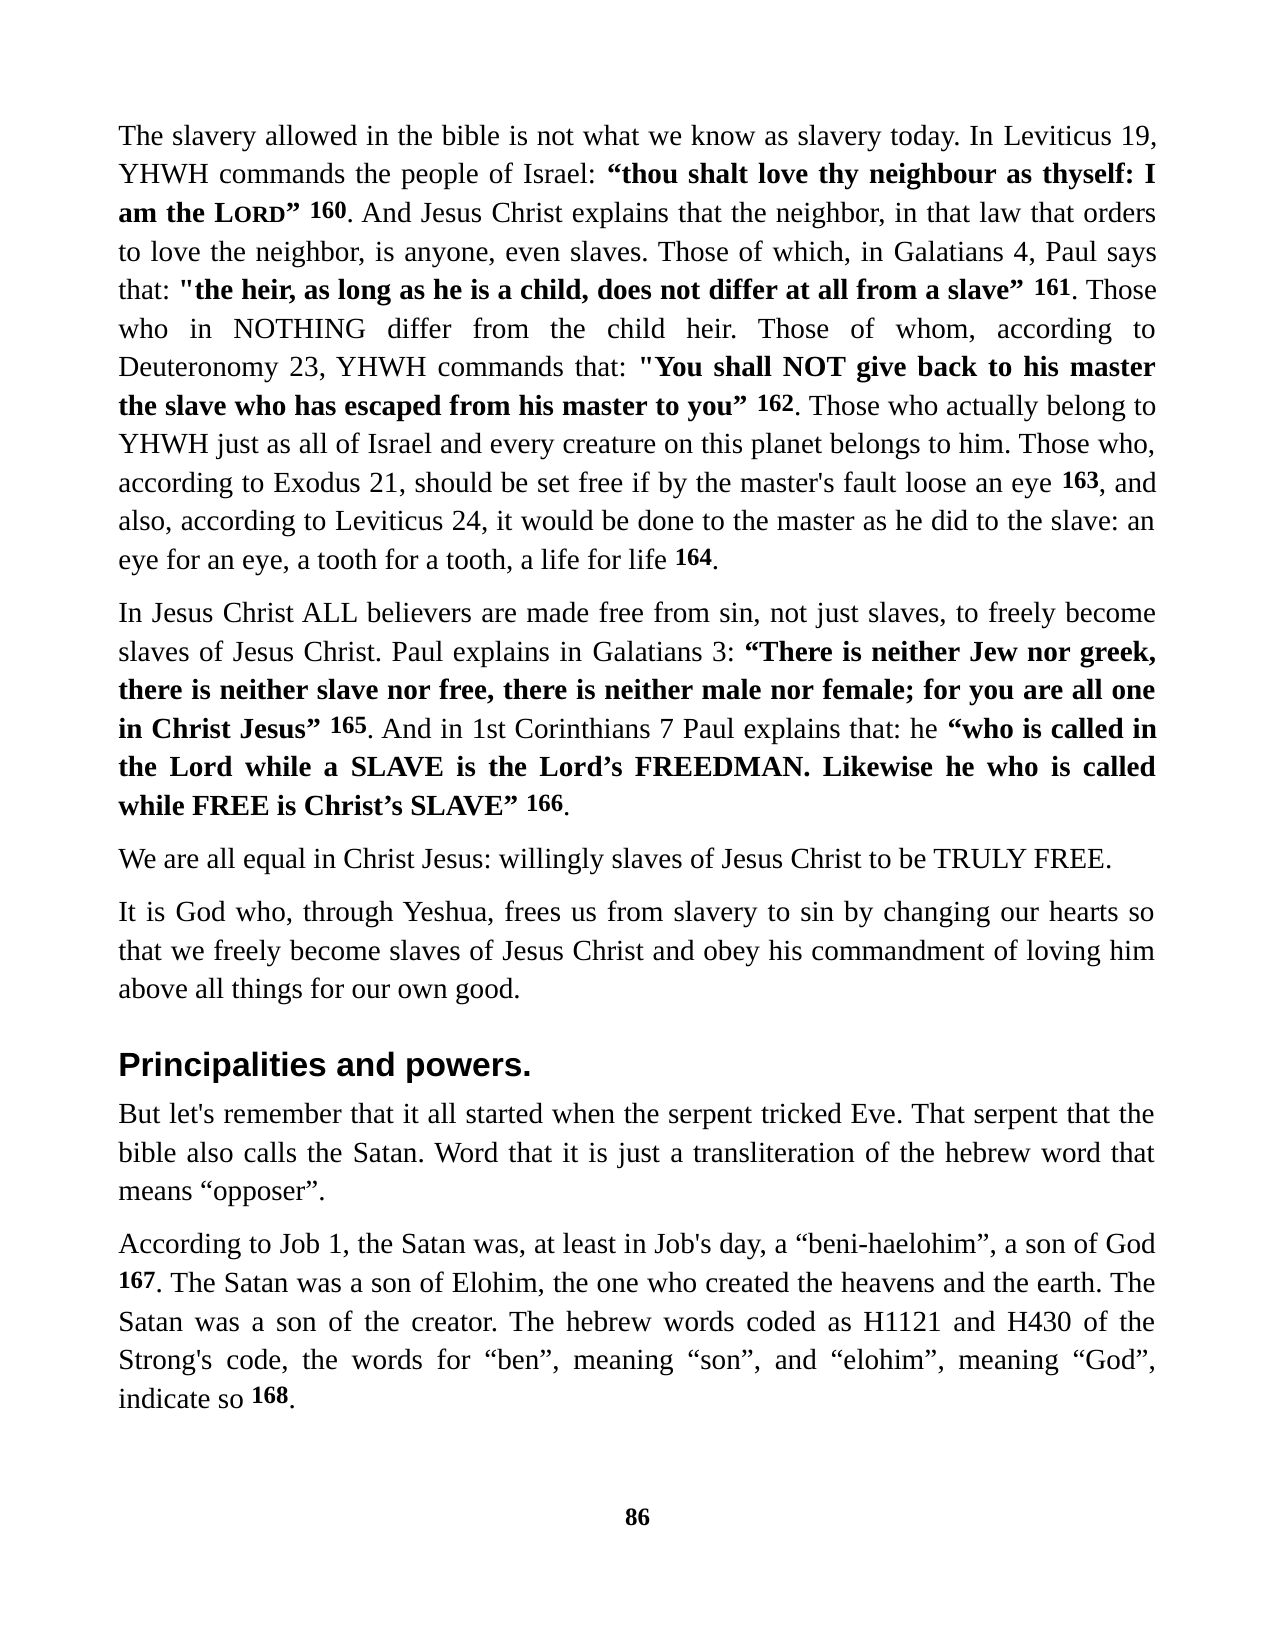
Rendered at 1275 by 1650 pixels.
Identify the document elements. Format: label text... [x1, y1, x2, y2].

text According to Job 1, the Satan was, at least in Job's day, a “beni-haelohim”, a son of God . The Satan was a son of Elohim, the one who created the heavens and the earth. The Satan was a son of the creator. The hebrew words coded as H1121 and H430 of the Strong's code, the words for “ben”, meaning “son”, and “elohim”, meaning “God”, indicate so . [118, 1227, 1157, 1414]
text In Jesus Christ ALL believers are made free from sin, not just slaves, to freely become slaves of Jesus Christ. Paul explains in Galatians 3: “There is neither Jew nor greek, there is neither slave nor free, there is neither male nor female; for you are all one in Christ Jesus” . And in 1st Corinthians 7 Paul explains that: he “who is called in the Lord while a SLAVE is the Lord’s FREEDMAN. Likewise he who is called while FREE is Christ’s SLAVE” . [118, 595, 1157, 821]
text It is God who, through Yeshua, frees us from slavery to sin by changing our hearts so that we freely become slaves of Jesus Christ and obey his commandment of loving him above all things for our own good. [118, 894, 1157, 1005]
text But let's remember that it all started when the serpent tricked Eve. That serpent that the bible also calls the Satan. Word that it is just a transliteration of the hebrew word that means “opposer”. [118, 1096, 1157, 1207]
text The slavery allowed in the bible is not what we know as slavery today. In Leviticus 19, YHWH commands the people of Israel: “thou shalt love thy neighbour as thyself: I am the Lord” . And Jesus Christ explains that the neighbor, in that law that orders to love the neighbor, is anyone, even slaves. Those of which, in Galatians 4, Paul says that: "the heir, as long as he is a child, does not differ at all from a slave” . Those who in NOTHING differ from the child heir. Those of whom, according to Deuteronomy 23, YHWH commands that: "You shall NOT give back to his master the slave who has escaped from his master to you” . Those who actually belong to YHWH just as all of Israel and every creature on this planet belongs to him. Those who, according to Exodus 21, should be set free if by the master's fault loose an eye , and also, according to Leviticus 24, it would be done to the master as he did to the slave: an eye for an eye, a tooth for a tooth, a life for life . [118, 118, 1157, 576]
text We are all equal in Christ Jesus: willingly slaves of Jesus Christ to be TRULY FREE. [118, 841, 1157, 874]
subtitle Principalities and powers. [118, 1045, 1157, 1084]
